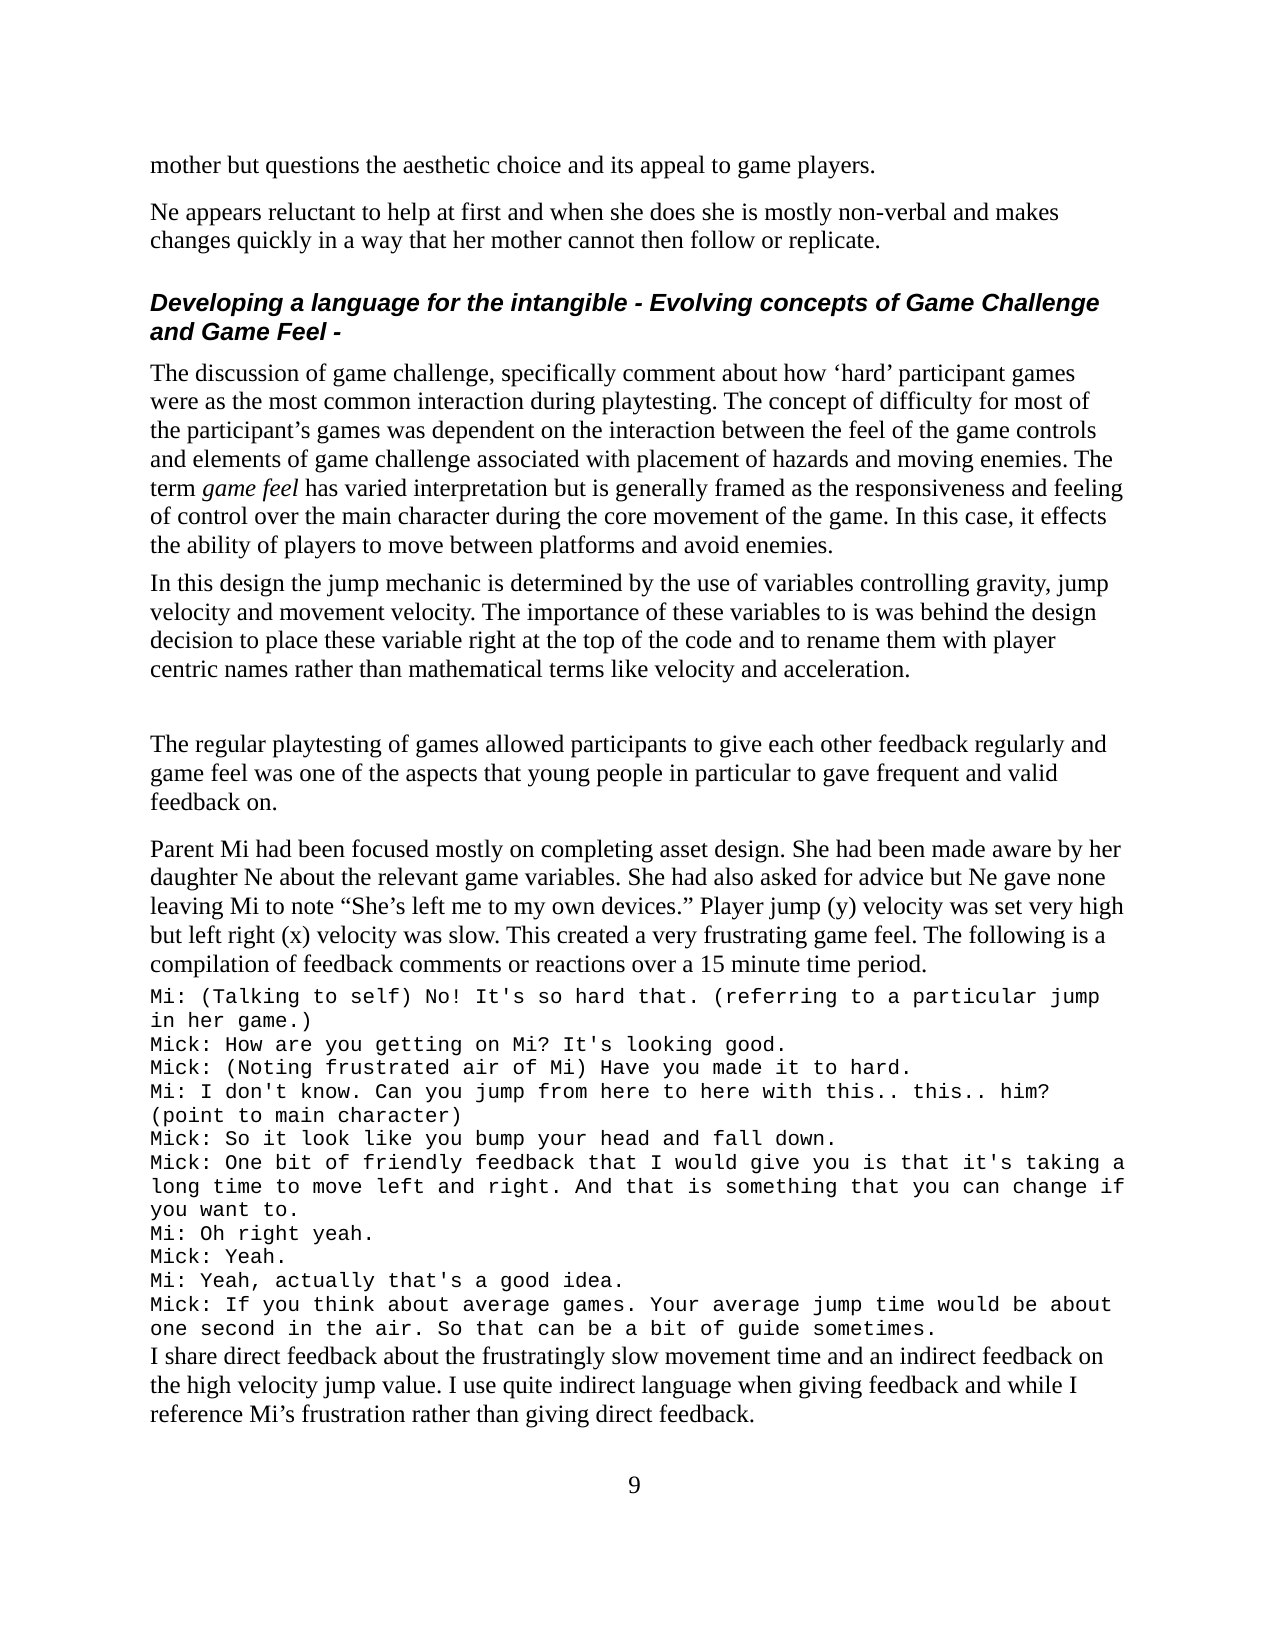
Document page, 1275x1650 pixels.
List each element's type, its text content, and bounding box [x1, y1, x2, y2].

text The discussion of game challenge, specifically comment about how ‘hard’ participant games were as the most common interaction during playtesting. The concept of difficulty for most of the participant’s games was dependent on the interaction between the feel of the game controls and elements of game challenge associated with placement of hazards and moving enemies. The term game feel has varied interpretation but is generally framed as the responsiveness and feeling of control over the main character during the core movement of the game. In this case, it effects the ability of players to move between platforms and avoid enemies. [150, 358, 1125, 559]
text Mick: How are you getting on Mi? It's looking good. [150, 1034, 1125, 1057]
text Mick: One bit of friendly feedback that I would give you is that it's taking a long time to move left and right. And that is something that you can change if you want to. [150, 1152, 1125, 1223]
text The regular playtesting of games allowed participants to give each other feedback regularly and game feel was one of the aspects that young people in particular to gave frequent and valid feedback on. [150, 729, 1125, 816]
text Mi: Yeah, actually that's a good idea. [150, 1270, 1125, 1294]
text Parent Mi had been focused mostly on completing asset design. She had been made aware by her daughter Ne about the relevant game variables. She had also asked for advice but Ne gave none leaving Mi to note “She’s left me to my own devices.” Player jump (y) velocity was set very high but left right (x) velocity was slow. This created a very frustrating game feel. The following is a compilation of feedback comments or reactions over a 15 minute time period. [150, 834, 1125, 977]
subtitle Developing a language for the intangible - Evolving concepts of Game Challenge and Game Feel - [150, 288, 1125, 345]
text Mick: If you think about average games. Your average jump time would be about one second in the air. So that can be a bit of guide sometimes. [150, 1294, 1125, 1341]
text Mick: Yeah. [150, 1247, 1125, 1270]
text In this design the jump mechanic is determined by the use of variables controlling gravity, jump velocity and movement velocity. The importance of these variables to is was behind the design decision to place these variable right at the top of the code and to rename them with player centric names rather than mathematical terms like velocity and acceleration. [150, 568, 1125, 712]
text Mi: (Talking to self) No! It's so hard that. (referring to a particular jump in her game.) [150, 986, 1125, 1034]
text I share direct feedback about the frustratingly slow movement time and an indirect feedback on the high velocity jump value. I use quite indirect language when giving feedback and while I reference Mi’s frustration rather than giving direct feedback. [150, 1341, 1125, 1427]
text Mick: (Noting frustrated air of Mi) Have you made it to hard. [150, 1057, 1125, 1081]
text Mi: I don't know. Can you jump from here to here with this.. this.. him? (point to main character) [150, 1081, 1125, 1128]
text mother but questions the aesthetic choice and its appeal to game players. [150, 150, 1125, 179]
text Mi: Oh right yeah. [150, 1223, 1125, 1247]
text Ne appears reluctant to help at first and when she does she is mostly non-verbal and makes changes quickly in a way that her mother cannot then follow or replicate. [150, 197, 1125, 254]
text Mick: So it look like you bump your head and fall down. [150, 1128, 1125, 1152]
